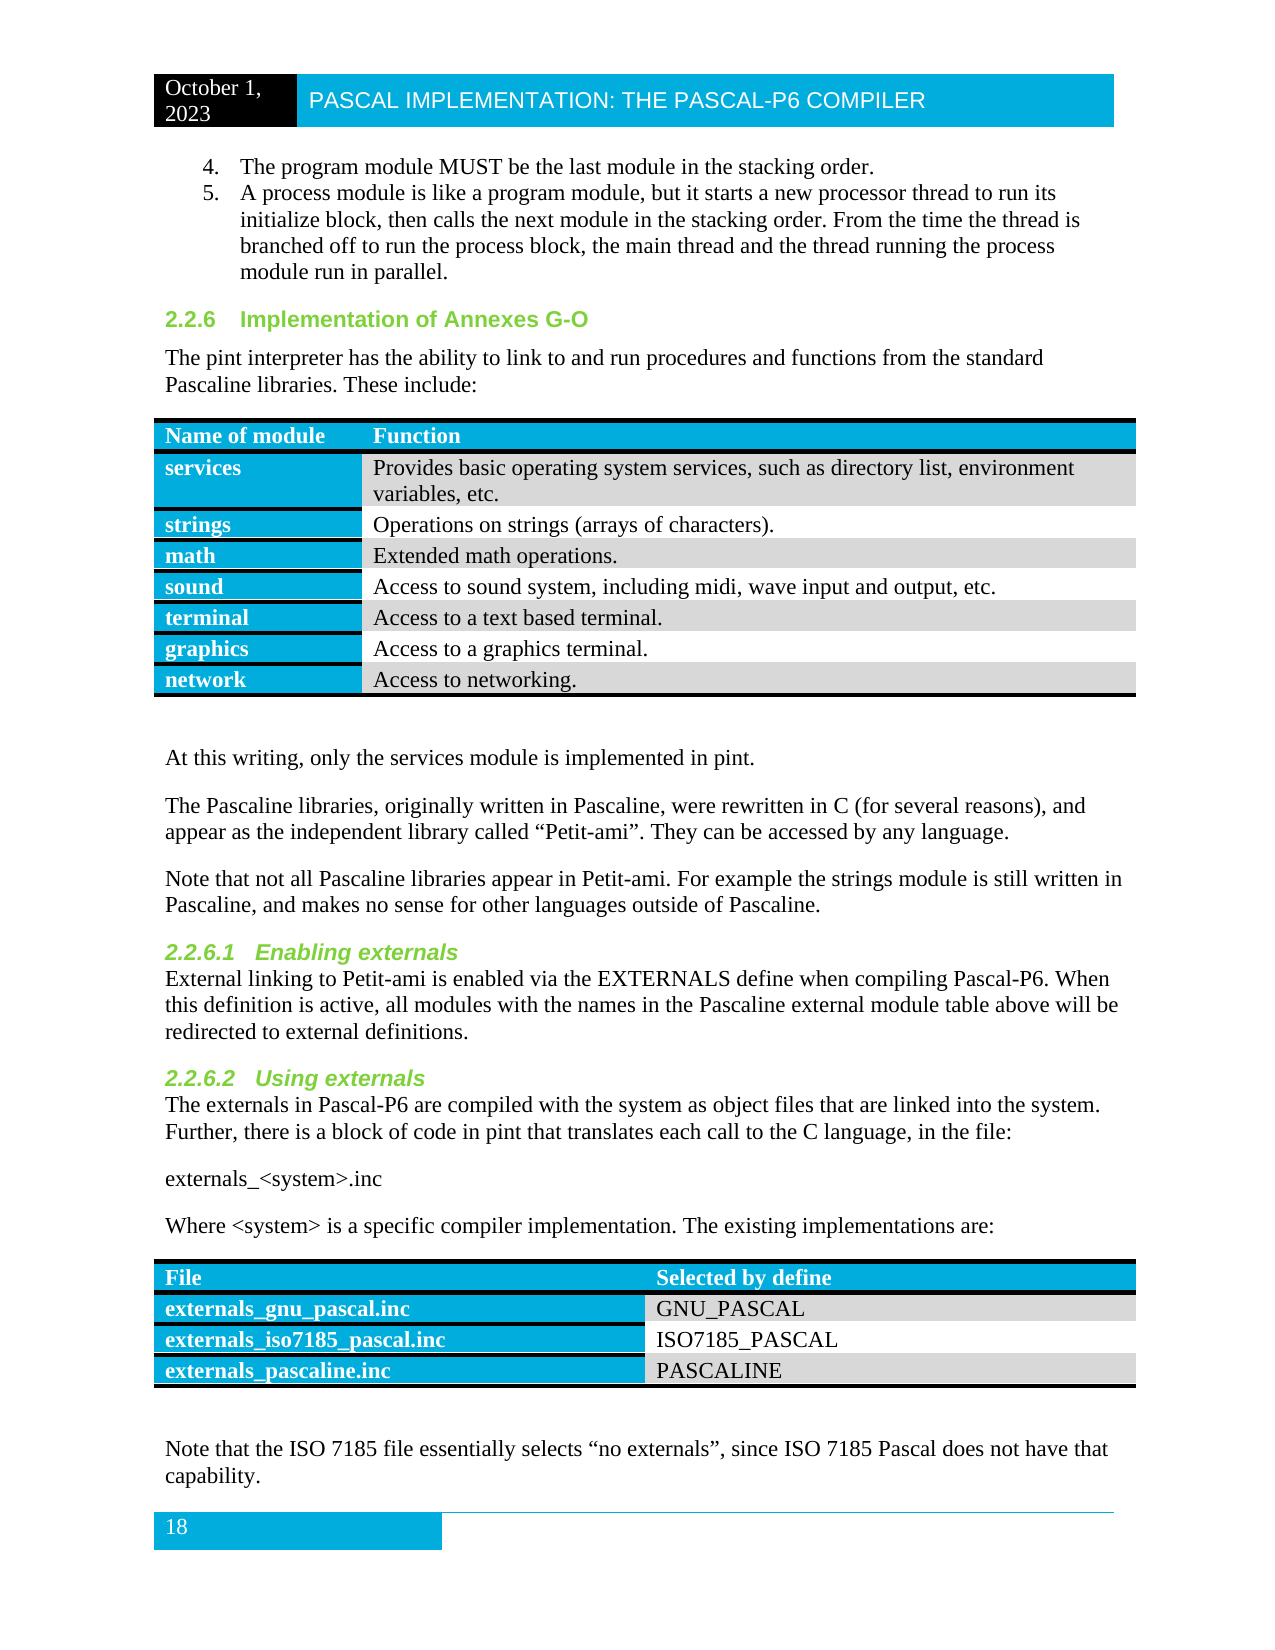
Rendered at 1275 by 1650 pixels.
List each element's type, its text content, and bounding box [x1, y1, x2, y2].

text Note that not all Pascaline libraries appear in Petit-ami. For example the strings module is still written in Pascaline, and makes no sense for other languages outside of Pascaline. [165, 865, 1125, 918]
table_cell Access to a graphics terminal. [362, 631, 1136, 662]
table_cell Access to sound system, including midi, wave input and output, etc. [362, 569, 1136, 599]
table_cell ISO7185_PASCAL [645, 1321, 1136, 1352]
table_header Selected by define [645, 1264, 1136, 1290]
table_cell externals_pascaline.inc [154, 1357, 645, 1383]
table_cell terminal [154, 604, 362, 631]
table_cell strings [154, 511, 362, 537]
table_cell externals_iso7185_pascal.inc [154, 1326, 645, 1352]
list The program module MUST be the last module in the stacking order. [202, 153, 1125, 179]
subtitle Enabling externals [165, 939, 1125, 965]
text External linking to Petit-ami is enabled via the EXTERNALS define when compiling Pascal-P6. When this definition is active, all modules with the names in the Pascaline external module table above will be redirected to external definitions. [165, 965, 1125, 1044]
table_header Name of module [154, 423, 362, 449]
table_cell PASCALINE [645, 1353, 1136, 1383]
text Where <system> is a specific compiler implementation. The existing implementations are: [165, 1212, 1125, 1238]
table_header File [154, 1264, 645, 1290]
table_cell graphics [154, 635, 362, 662]
text At this writing, only the services module is implemented in pint. [165, 744, 1125, 771]
table_cell Access to a text based terminal. [362, 600, 1136, 631]
table_header Function [362, 423, 1136, 449]
text The pint interpreter has the ability to link to and run procedures and functions from the standard Pascaline libraries. These include: [165, 344, 1125, 397]
text externals_<system>.inc [165, 1165, 1125, 1191]
table_cell GNU_PASCAL [645, 1295, 1136, 1321]
table_cell externals_gnu_pascal.inc [154, 1295, 645, 1321]
text Note that the ISO 7185 file essentially selects “no externals”, since ISO 7185 Pascal does not have that capability. [165, 1435, 1125, 1488]
table_cell sound [154, 573, 362, 599]
list A process module is like a program module, but it starts a new processor thread to run its initialize block, then calls the next module in the stacking order. From the time the thread is branched off to run the process block, the main thread and the thread running the process module run in parallel. [202, 179, 1125, 285]
table_cell Operations on strings (arrays of characters). [362, 506, 1136, 537]
table_cell Access to networking. [362, 662, 1136, 693]
table_cell Provides basic operating system services, such as directory list, environment variables, etc. [362, 454, 1136, 506]
table_cell services [154, 454, 362, 506]
text The externals in Pascal-P6 are compiled with the system as object files that are linked into the system. Further, there is a block of code in pint that translates each call to the C language, in the file: [165, 1091, 1125, 1144]
subtitle Implementation of Annexes G-O [165, 306, 1125, 332]
table_cell math [154, 542, 362, 568]
text The Pascaline libraries, originally written in Pascaline, were rewritten in C (for several reasons), and appear as the independent library called “Petit-ami”. They can be accessed by any language. [165, 792, 1125, 844]
table_cell Extended math operations. [362, 538, 1136, 568]
subtitle Using externals [165, 1065, 1125, 1091]
table_cell network [154, 666, 362, 693]
